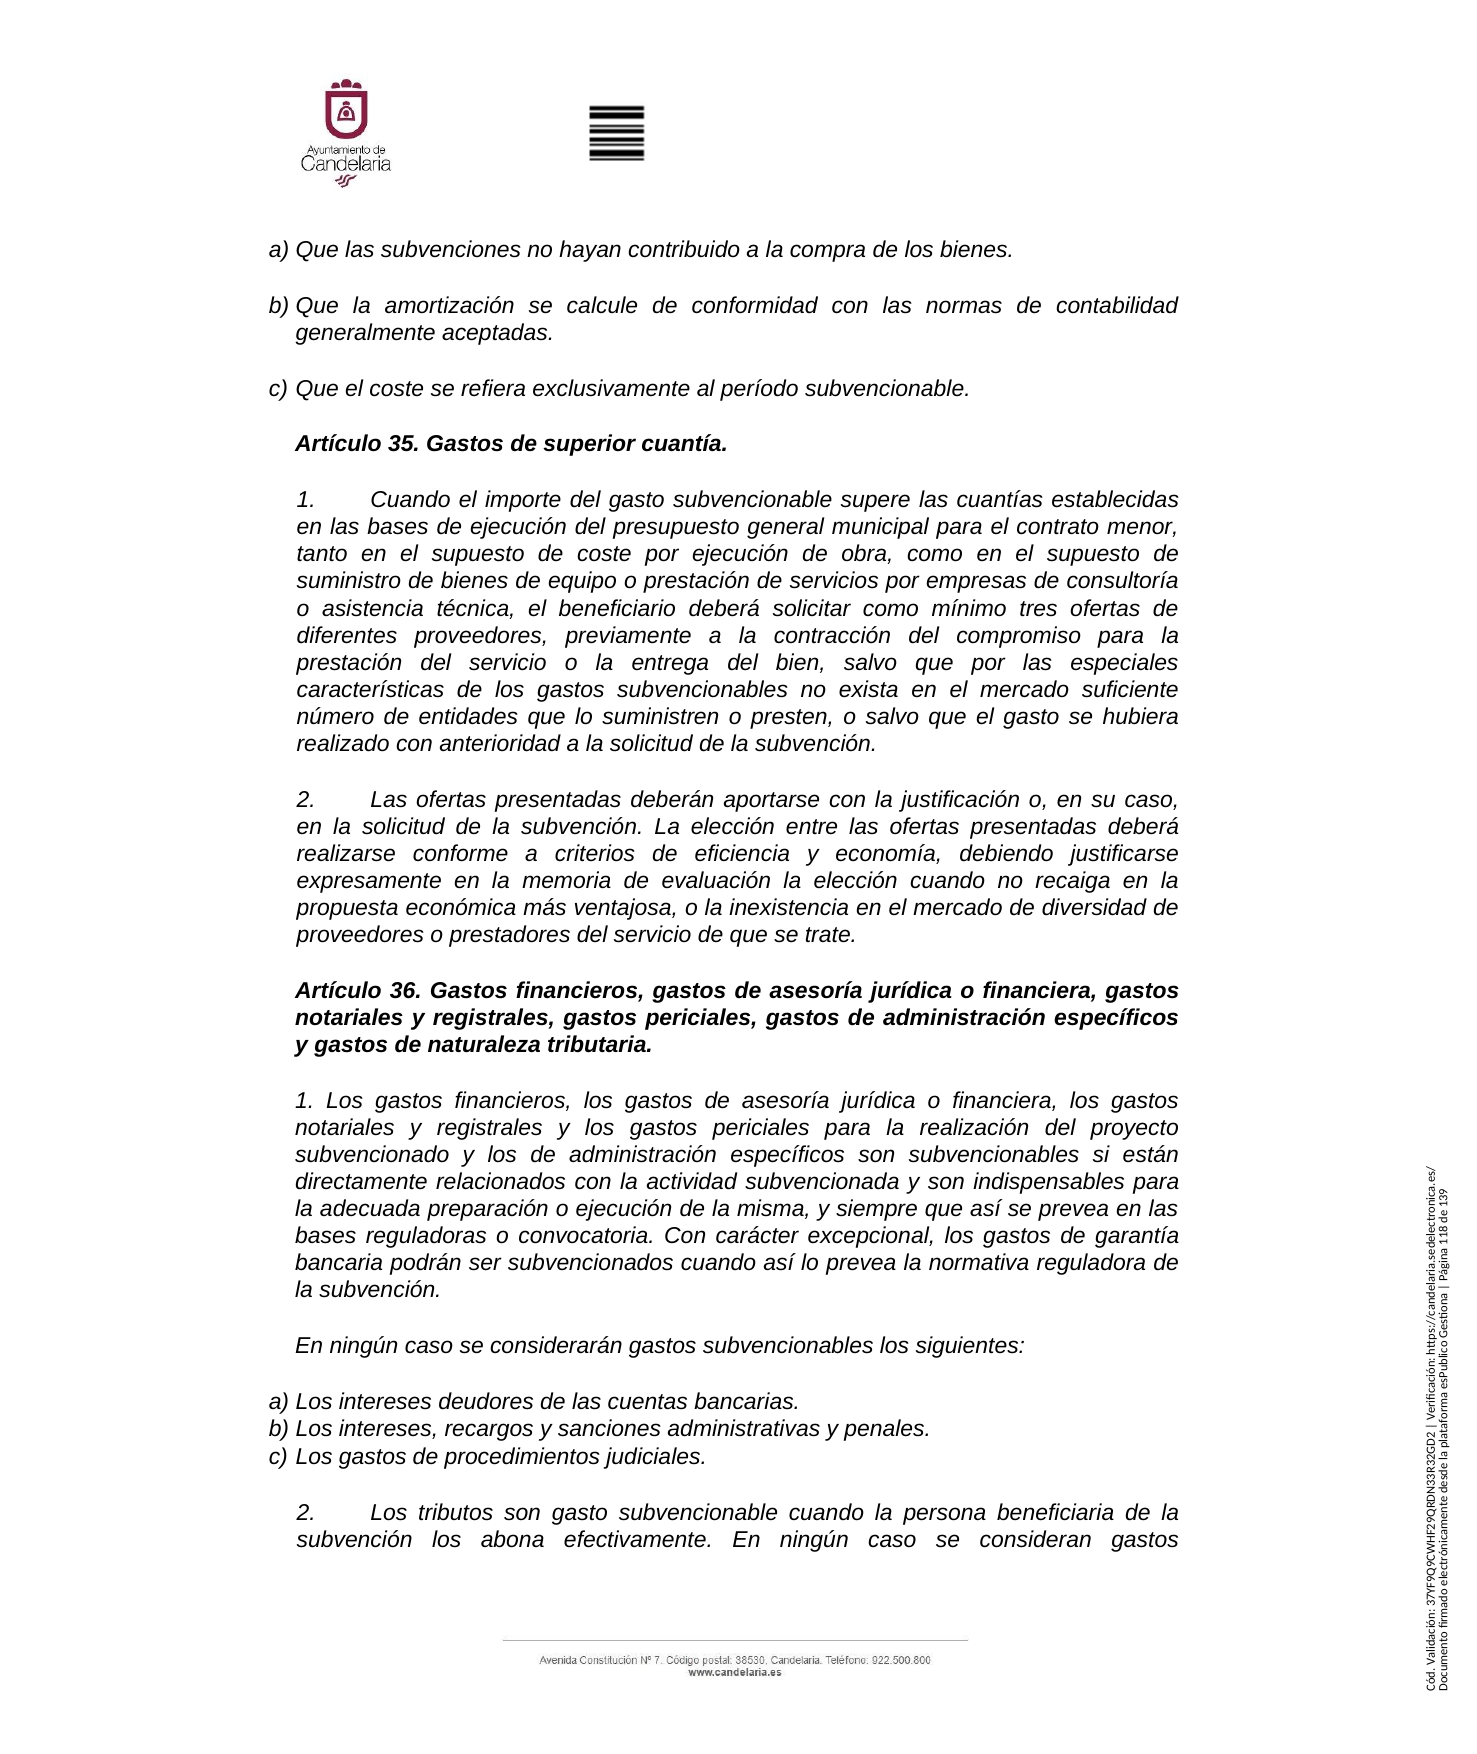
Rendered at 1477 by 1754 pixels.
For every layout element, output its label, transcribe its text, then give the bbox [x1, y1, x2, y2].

list Los gastos de procedimientos judiciales. [268, 1443, 1182, 1469]
list Los intereses deudores de las cuentas bancarias. [268, 1388, 1182, 1414]
text 1. Los gastos financieros, los gastos de asesoría jurídica o financiera, los gastos notariales y registrales y los gastos periciales para la realización del proyecto subvencionado y los de administración específicos son subvencionables si están directamente relacionados con la actividad subvencionada y son indispensables para la adecuada preparación o ejecución de la misma, y siempre que así se prevea en las bases reguladoras o convocatoria. Con carácter excepcional, los gastos de garantía bancaria podrán ser subvencionados cuando así lo prevea la normativa reguladora de la subvención. [295, 1087, 1182, 1303]
text En ningún caso se considerarán gastos subvencionables los siguientes: [295, 1332, 1182, 1358]
list Que el coste se refiera exclusivamente al período subvencionable. [269, 375, 1182, 401]
text Artículo 35. Gastos de superior cuantía. [295, 430, 1182, 457]
text Artículo 36. Gastos financieros, gastos de asesoría jurídica o financiera, gastos notariales y registrales, gastos periciales, gastos de administración específicos y gastos de naturaleza tributaria. [295, 977, 1182, 1057]
list Que las subvenciones no hayan contribuido a la compra de los bienes. [269, 236, 1182, 262]
list Las ofertas presentadas deberán aportarse con la justificación o, en su caso, en la solicitud de la subvención. La elección entre las ofertas presentadas deberá realizarse conforme a criterios de eficiencia y economía, debiendo justificarse expresamente en la memoria de evaluación la elección cuando no recaiga en la propuesta económica más ventajosa, o la inexistencia en el mercado de diversidad de proveedores o prestadores del servicio de que se trate. [296, 786, 1182, 947]
list Que la amortización se calcule de conformidad con las normas de contabilidad generalmente aceptadas. [269, 292, 1182, 345]
list Cuando el importe del gasto subvencionable supere las cuantías establecidas en las bases de ejecución del presupuesto general municipal para el contrato menor, tanto en el supuesto de coste por ejecución de obra, como en el supuesto de suministro de bienes de equipo o prestación de servicios por empresas de consultoría o asistencia técnica, el beneficiario deberá solicitar como mínimo tres ofertas de diferentes proveedores, previamente a la contracción del compromiso para la prestación del servicio o la entrega del bien, salvo que por las especiales características de los gastos subvencionables no exista en el mercado suficiente número de entidades que lo suministren o presten, o salvo que el gasto se hubiera realizado con anterioridad a la solicitud de la subvención. [296, 486, 1182, 756]
list Los intereses, recargos y sanciones administrativas y penales. [268, 1415, 1182, 1442]
list Los tributos son gasto subvencionable cuando la persona beneficiaria de la subvención los abona efectivamente. En ningún caso se consideran gastos [296, 1499, 1182, 1552]
